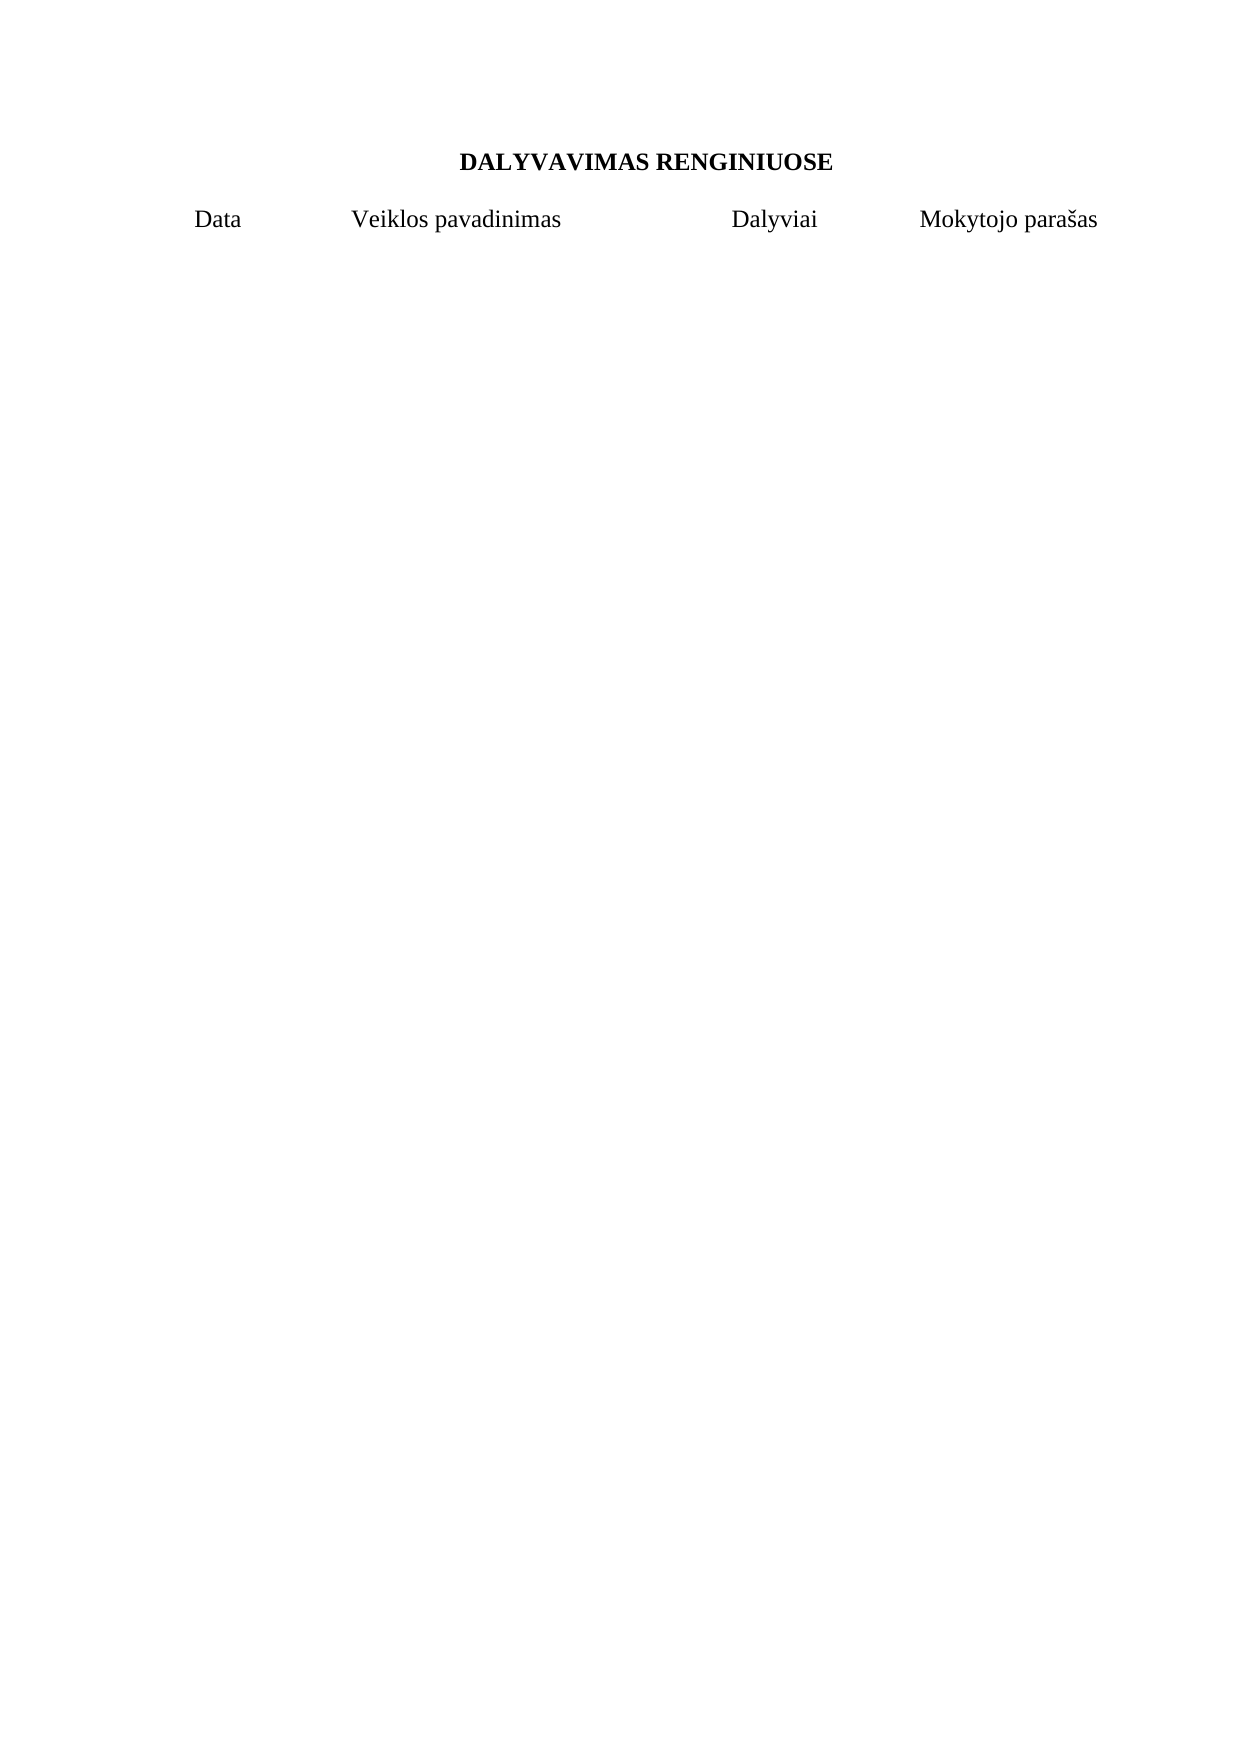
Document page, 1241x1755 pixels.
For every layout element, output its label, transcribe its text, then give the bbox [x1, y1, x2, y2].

table_cell [258, 607, 654, 636]
table_cell [654, 952, 895, 981]
table_cell [258, 1498, 654, 1527]
table_cell [258, 319, 654, 348]
table_cell [654, 1124, 895, 1153]
table_cell [895, 1038, 1122, 1067]
table_cell [654, 262, 895, 291]
table_cell [654, 291, 895, 319]
table_cell [895, 1297, 1122, 1326]
table_cell [895, 636, 1122, 664]
table_cell [654, 1038, 895, 1067]
table_cell [258, 866, 654, 894]
table_cell [177, 492, 258, 578]
table_cell [258, 1182, 654, 1211]
table_cell [258, 636, 654, 664]
table_cell [258, 1009, 654, 1038]
table_cell [895, 1124, 1122, 1153]
table_cell [177, 1268, 258, 1354]
table_cell [258, 952, 654, 981]
table_cell [654, 866, 895, 894]
table_cell [654, 1469, 895, 1498]
table_cell [258, 262, 654, 291]
table_cell [654, 1441, 895, 1469]
table_cell [258, 837, 654, 866]
table_header Veiklos pavadinimas [258, 204, 654, 233]
table_cell [654, 1268, 895, 1297]
table_cell [895, 1153, 1122, 1182]
table_cell [258, 1354, 654, 1383]
table_cell [895, 1326, 1122, 1354]
table_cell [177, 923, 258, 1009]
table_cell [177, 233, 258, 319]
table_cell [258, 291, 654, 319]
table_cell [895, 607, 1122, 636]
table_cell [895, 463, 1122, 492]
table_cell [177, 837, 258, 923]
table_cell [258, 1239, 654, 1268]
table_cell [654, 377, 895, 406]
table_cell [654, 693, 895, 722]
table_cell [895, 377, 1122, 406]
table_cell [895, 952, 1122, 981]
table_cell [895, 923, 1122, 952]
table_cell [895, 808, 1122, 837]
table_cell [258, 1067, 654, 1096]
table_cell [654, 492, 895, 521]
table_cell [895, 319, 1122, 348]
table_cell [895, 1067, 1122, 1096]
table_cell [654, 1297, 895, 1326]
table_cell [654, 1498, 895, 1527]
table_cell [258, 1124, 654, 1153]
table_cell [895, 1096, 1122, 1124]
table_cell [258, 923, 654, 952]
table_cell [654, 319, 895, 348]
table_cell [177, 1009, 258, 1096]
table_cell [258, 549, 654, 578]
table_cell [895, 578, 1122, 607]
table_cell [895, 1469, 1122, 1498]
table_cell [895, 722, 1122, 751]
table_cell [258, 894, 654, 923]
table_cell [654, 1009, 895, 1038]
table_cell [258, 1211, 654, 1239]
table_cell [258, 348, 654, 377]
table_cell [654, 1067, 895, 1096]
table_cell [895, 866, 1122, 894]
table_cell [258, 1297, 654, 1326]
table_cell [258, 1326, 654, 1354]
table_cell [177, 1441, 258, 1527]
table_cell [654, 1354, 895, 1383]
table_cell [895, 837, 1122, 866]
table_cell [895, 521, 1122, 549]
table_cell [258, 521, 654, 549]
table_cell [258, 377, 654, 406]
table_cell [895, 262, 1122, 291]
table_cell [895, 406, 1122, 434]
table_cell [258, 1441, 654, 1469]
table_cell [258, 1153, 654, 1182]
table_cell [654, 578, 895, 607]
table_cell [895, 664, 1122, 693]
table_cell [895, 233, 1122, 262]
table_cell [654, 463, 895, 492]
table_cell [895, 1009, 1122, 1038]
table_cell [654, 1239, 895, 1268]
table_cell [258, 751, 654, 779]
table_cell [654, 1153, 895, 1182]
table_cell [654, 981, 895, 1009]
table_cell [654, 779, 895, 808]
table_cell [895, 1441, 1122, 1469]
table_cell [177, 664, 258, 751]
table_cell [895, 1211, 1122, 1239]
table_cell [895, 981, 1122, 1009]
table_cell [895, 1354, 1122, 1383]
table_cell [895, 894, 1122, 923]
table_cell [895, 434, 1122, 463]
table_cell [654, 1412, 895, 1441]
table_cell [895, 1383, 1122, 1412]
table_cell [654, 348, 895, 377]
table_cell [654, 894, 895, 923]
table_cell [258, 233, 654, 262]
table_cell [654, 521, 895, 549]
table_cell [895, 1498, 1122, 1527]
table_cell [177, 406, 258, 492]
table_cell [895, 291, 1122, 319]
table_cell [258, 693, 654, 722]
table_cell [258, 406, 654, 434]
table_cell [895, 348, 1122, 377]
table_cell [177, 1354, 258, 1441]
table_cell [895, 492, 1122, 521]
table_cell [654, 837, 895, 866]
table_cell [258, 1038, 654, 1067]
table_cell [654, 1326, 895, 1354]
table_cell [654, 1096, 895, 1124]
table_cell [895, 751, 1122, 779]
table_cell [654, 751, 895, 779]
table_cell [177, 1182, 258, 1268]
table_cell [895, 1268, 1122, 1297]
table_cell [177, 751, 258, 837]
table_cell [654, 923, 895, 952]
table_cell [895, 1412, 1122, 1441]
table_cell [654, 434, 895, 463]
table_cell [177, 578, 258, 664]
table_cell [654, 664, 895, 693]
table_cell [895, 1182, 1122, 1211]
table_cell [258, 1412, 654, 1441]
table_cell [654, 549, 895, 578]
table_cell [177, 1096, 258, 1182]
table_cell [654, 406, 895, 434]
table_cell [258, 1268, 654, 1297]
table_cell [654, 1383, 895, 1412]
table_cell [258, 463, 654, 492]
table_cell [654, 1211, 895, 1239]
table_cell [258, 578, 654, 607]
table_cell [258, 434, 654, 463]
table_cell [654, 607, 895, 636]
table_header Data [177, 204, 258, 233]
table_cell [654, 722, 895, 751]
table_cell [654, 636, 895, 664]
table_cell [895, 693, 1122, 722]
table_cell [258, 779, 654, 808]
table_cell [654, 233, 895, 262]
table_cell [258, 1469, 654, 1498]
table_header Mokytojo parašas [895, 204, 1122, 233]
table_cell [895, 779, 1122, 808]
table_cell [654, 808, 895, 837]
table_cell [258, 492, 654, 521]
table_cell [258, 722, 654, 751]
table_cell [258, 664, 654, 693]
table_cell [895, 549, 1122, 578]
table_cell [258, 1383, 654, 1412]
table_cell [654, 1182, 895, 1211]
text DALYVAVIMAS RENGINIUOSE [177, 147, 1122, 176]
table_cell [895, 1239, 1122, 1268]
table_cell [258, 981, 654, 1009]
table_cell [258, 1096, 654, 1124]
table_cell [258, 808, 654, 837]
table_cell [177, 319, 258, 406]
table_header Dalyviai [654, 204, 895, 233]
